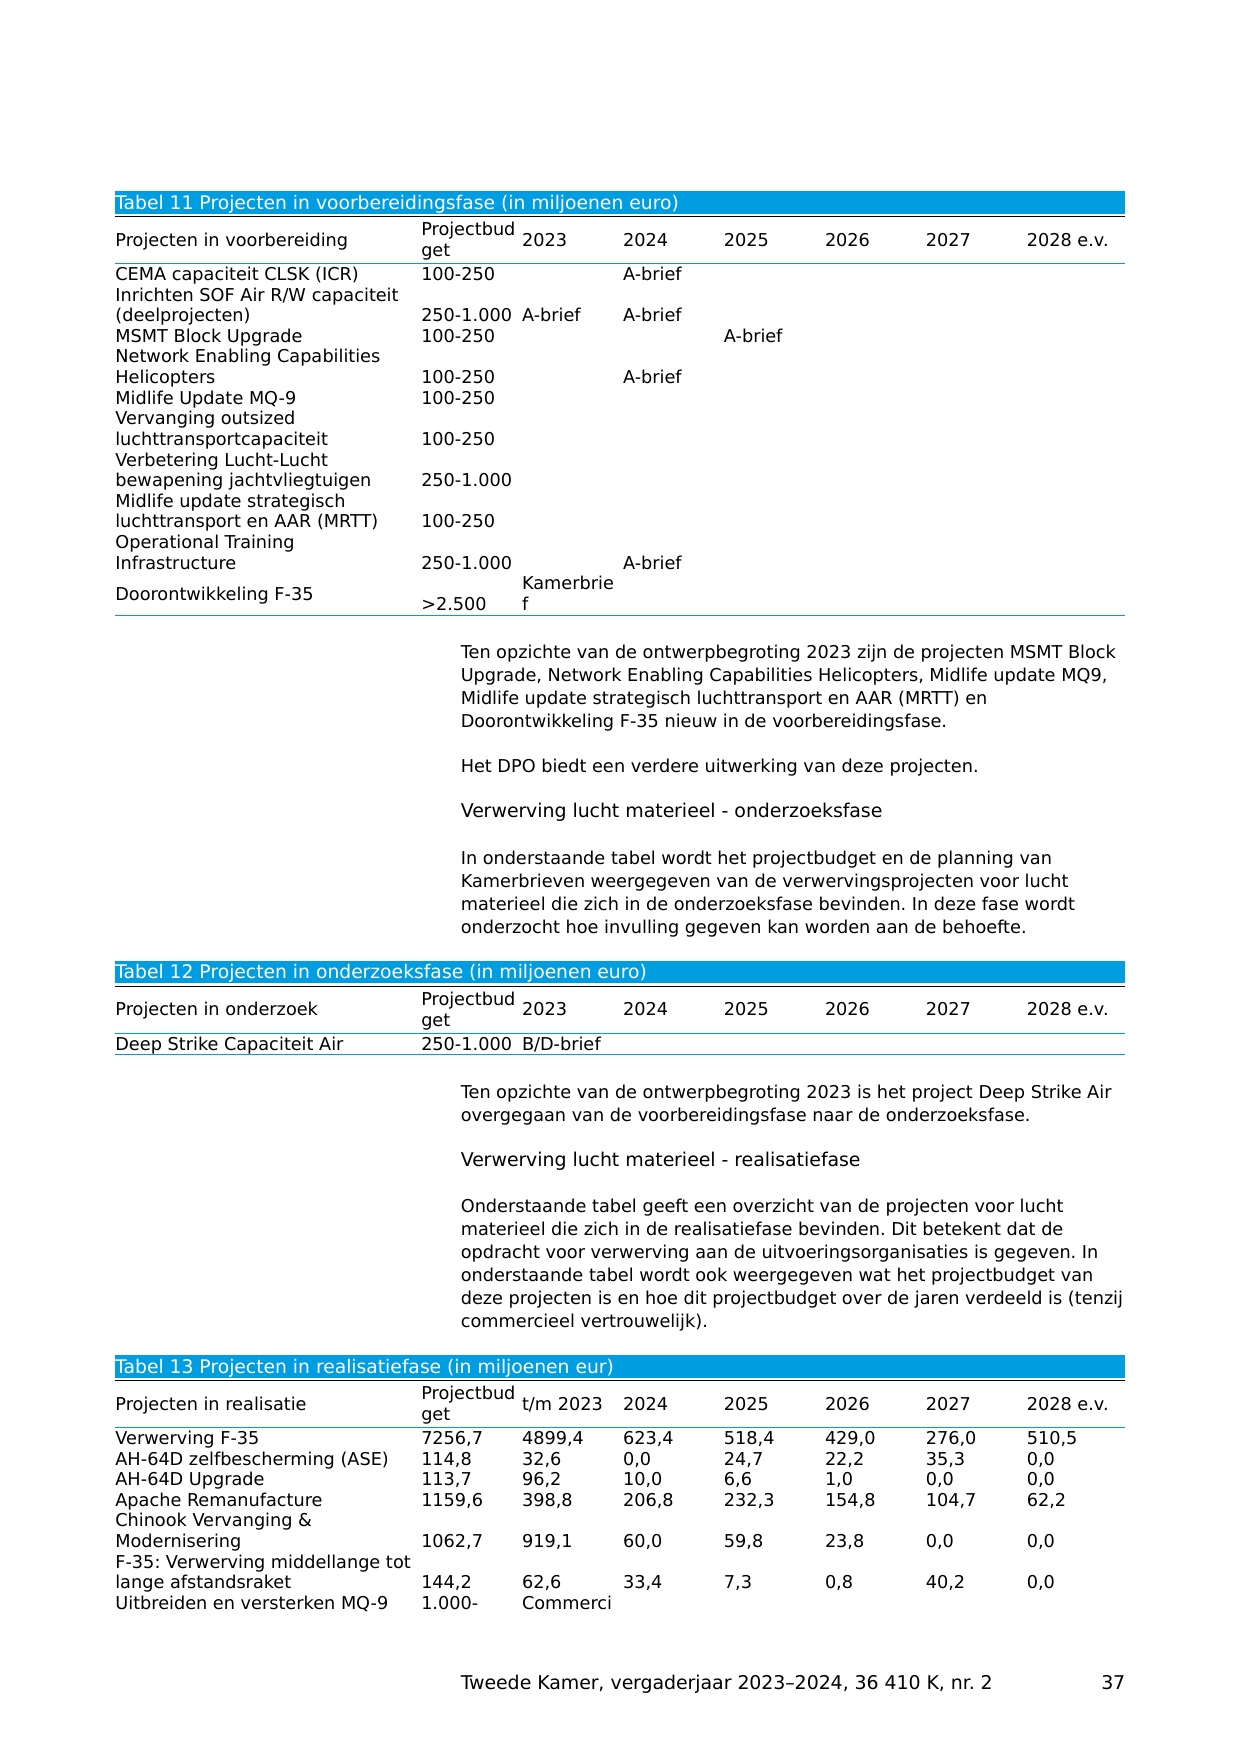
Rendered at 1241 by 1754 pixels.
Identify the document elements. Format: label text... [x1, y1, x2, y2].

table_cell 276,0 [923, 1428, 1024, 1448]
table_cell 2025 [721, 987, 822, 1033]
table_cell >2.500 [418, 573, 519, 614]
table_cell [620, 1034, 721, 1054]
table_cell 1062,7 [418, 1510, 519, 1552]
table_cell 0,0 [923, 1510, 1024, 1552]
table_cell [923, 388, 1024, 408]
table_cell 250-1.000 [418, 532, 519, 573]
table_cell [923, 346, 1024, 388]
table_cell 114,8 [418, 1449, 519, 1469]
table_cell 0,0 [620, 1449, 721, 1469]
table_cell 0,8 [822, 1552, 923, 1593]
table_cell [620, 408, 721, 449]
table_cell [822, 1034, 923, 1054]
table_cell [1024, 388, 1125, 408]
table_cell [519, 491, 620, 532]
table_cell 32,6 [519, 1449, 620, 1469]
table_cell Projectbudget [418, 1381, 519, 1427]
table_cell Uitbreiden en versterken MQ-9 [115, 1593, 418, 1613]
table_cell [822, 532, 923, 573]
table_cell [620, 1593, 721, 1613]
table_cell 60,0 [620, 1510, 721, 1552]
table_cell A-brief [721, 326, 822, 346]
table_cell 2024 [620, 1381, 721, 1427]
table_cell Operational Training Infrastructure [115, 532, 418, 573]
table_cell 2023 [519, 987, 620, 1033]
table_cell Midlife update strategisch luchttransport en AAR (MRTT) [115, 491, 418, 532]
table_cell [721, 1034, 822, 1054]
table_cell 1,0 [822, 1469, 923, 1490]
table_cell [822, 264, 923, 284]
table_cell 2028 e.v. [1024, 217, 1125, 263]
text Ten opzichte van de ontwerpbegroting 2023 is het project Deep Strike Air overgegaan van de voorbereidingsfase naar de onderzoeksfase. [461, 1080, 1125, 1126]
table_cell [519, 388, 620, 408]
table_cell 2025 [721, 217, 822, 263]
table_cell [721, 285, 822, 326]
table_cell 206,8 [620, 1490, 721, 1510]
table_cell A-brief [519, 285, 620, 326]
table_cell [1024, 450, 1125, 491]
table_cell [1024, 408, 1125, 449]
table_cell 623,4 [620, 1428, 721, 1448]
table_cell 2024 [620, 217, 721, 263]
table_cell 100-250 [418, 326, 519, 346]
table_cell [923, 532, 1024, 573]
table_cell [923, 1034, 1024, 1054]
table_cell [620, 388, 721, 408]
table_cell 59,8 [721, 1510, 822, 1552]
table_cell Commerci [519, 1593, 620, 1613]
table_cell AH-64D Upgrade [115, 1469, 418, 1490]
table_cell 919,1 [519, 1510, 620, 1552]
table_cell MSMT Block Upgrade [115, 326, 418, 346]
table_cell 35,3 [923, 1449, 1024, 1469]
table_cell [721, 1593, 822, 1613]
table_cell 154,8 [822, 1490, 923, 1510]
table_cell 2027 [923, 217, 1024, 263]
table_cell 100-250 [418, 346, 519, 388]
table_cell [721, 264, 822, 284]
table_cell [721, 346, 822, 388]
table_cell [721, 450, 822, 491]
table_cell 429,0 [822, 1428, 923, 1448]
table_cell 22,2 [822, 1449, 923, 1469]
table_cell Projecten in realisatie [115, 1381, 418, 1427]
table_cell Midlife Update MQ-9 [115, 388, 418, 408]
table_cell 6,6 [721, 1469, 822, 1490]
table_cell 7256,7 [418, 1428, 519, 1448]
table_cell Vervanging outsized luchttransportcapaciteit [115, 408, 418, 449]
table_cell 2026 [822, 1381, 923, 1427]
table_cell 232,3 [721, 1490, 822, 1510]
table_cell 62,6 [519, 1552, 620, 1593]
table_cell 0,0 [1024, 1469, 1125, 1490]
table_cell [822, 326, 923, 346]
table_cell [822, 346, 923, 388]
table_cell 104,7 [923, 1490, 1024, 1510]
table_cell Projectbudget [418, 217, 519, 263]
table_cell Inrichten SOF Air R/W capaciteit (deelprojecten) [115, 285, 418, 326]
table_cell [620, 326, 721, 346]
table_cell Projectbudget [418, 987, 519, 1033]
table_cell [1024, 491, 1125, 532]
table_cell 10,0 [620, 1469, 721, 1490]
table_cell [519, 450, 620, 491]
table_cell 2025 [721, 1381, 822, 1427]
table_cell Verwerving F-35 [115, 1428, 418, 1448]
table_cell [1024, 532, 1125, 573]
table_cell 24,7 [721, 1449, 822, 1469]
table_cell F-35: Verwerving middellange tot lange afstandsraket [115, 1552, 418, 1593]
table_cell 100-250 [418, 264, 519, 284]
table_cell 510,5 [1024, 1428, 1125, 1448]
table_cell [1024, 285, 1125, 326]
table_cell [721, 491, 822, 532]
table_cell t/m 2023 [519, 1381, 620, 1427]
table_cell A-brief [620, 264, 721, 284]
table_cell [822, 1593, 923, 1613]
table_cell AH-64D zelfbescherming (ASE) [115, 1449, 418, 1469]
table_cell 2027 [923, 987, 1024, 1033]
table_cell [1024, 1593, 1125, 1613]
table_cell [923, 326, 1024, 346]
table_cell [721, 388, 822, 408]
table_cell 250-1.000 [418, 450, 519, 491]
table_cell 4899,4 [519, 1428, 620, 1448]
table_cell 2027 [923, 1381, 1024, 1427]
table_cell [822, 388, 923, 408]
table_cell 1.000- [418, 1593, 519, 1613]
table_cell 62,2 [1024, 1490, 1125, 1510]
table_cell 100-250 [418, 491, 519, 532]
table_cell B/D-brief [519, 1034, 620, 1054]
table_cell 96,2 [519, 1469, 620, 1490]
table_cell 0,0 [1024, 1552, 1125, 1593]
table_cell [822, 491, 923, 532]
table_cell [721, 573, 822, 614]
table_cell [1024, 326, 1125, 346]
table_cell 250-1.000 [418, 1034, 519, 1054]
table_cell 7,3 [721, 1552, 822, 1593]
table_cell [1024, 346, 1125, 388]
table_cell [519, 408, 620, 449]
text Onderstaande tabel geeft een overzicht van de projecten voor lucht materieel die zich in de realisatiefase bevinden. Dit betekent dat de opdracht voor verwerving aan de uitvoeringsorganisaties is gegeven. In onderstaande tabel wordt ook weergegeven wat het projectbudget van deze projecten is en hoe dit projectbudget over de jaren verdeeld is (tenzij commercieel vertrouwelijk). [461, 1194, 1125, 1332]
table_cell 0,0 [1024, 1510, 1125, 1552]
table_cell 2024 [620, 987, 721, 1033]
table_cell [923, 264, 1024, 284]
table_cell 23,8 [822, 1510, 923, 1552]
table_cell Kamerbrief [519, 573, 620, 614]
table_cell 2028 e.v. [1024, 987, 1125, 1033]
table_cell 518,4 [721, 1428, 822, 1448]
table_cell Verbetering Lucht-Lucht bewapening jachtvliegtuigen [115, 450, 418, 491]
table_cell 2026 [822, 217, 923, 263]
table_cell 1159,6 [418, 1490, 519, 1510]
table_cell 2028 e.v. [1024, 1381, 1125, 1427]
table_cell 2026 [822, 987, 923, 1033]
table_cell [822, 450, 923, 491]
table_cell 0,0 [1024, 1449, 1125, 1469]
table_cell [1024, 573, 1125, 614]
table_cell [822, 573, 923, 614]
table_cell 40,2 [923, 1552, 1024, 1593]
table_cell A-brief [620, 346, 721, 388]
title Verwerving lucht materieel - realisatiefase [461, 1149, 1125, 1171]
table_cell [923, 450, 1024, 491]
text Het DPO biedt een verdere uitwerking van deze projecten. [461, 754, 1125, 777]
table_cell 144,2 [418, 1552, 519, 1593]
table_cell 113,7 [418, 1469, 519, 1490]
text Ten opzichte van de ontwerpbegroting 2023 zijn de projecten MSMT Block Upgrade, Network Enabling Capabilities Helicopters, Midlife update MQ9, Midlife update strategisch luchttransport en AAR (MRTT) en Doorontwikkeling F-35 nieuw in de voorbereidingsfase. [461, 640, 1125, 732]
text In onderstaande tabel wordt het projectbudget en de planning van Kamerbrieven weergegeven van de verwervingsprojecten voor lucht materieel die zich in de onderzoeksfase bevinden. In deze fase wordt onderzocht hoe invulling gegeven kan worden aan de behoefte. [461, 846, 1125, 938]
table_cell Network Enabling Capabilities Helicopters [115, 346, 418, 388]
table_cell [721, 532, 822, 573]
table_cell Apache Remanufacture [115, 1490, 418, 1510]
table_cell Projecten in onderzoek [115, 987, 418, 1033]
table_cell [1024, 1034, 1125, 1054]
table_cell A-brief [620, 285, 721, 326]
table_cell 250-1.000 [418, 285, 519, 326]
table_cell Doorontwikkeling F-35 [115, 573, 418, 614]
table_cell Projecten in voorbereiding [115, 217, 418, 263]
table_cell [822, 285, 923, 326]
table_cell [923, 491, 1024, 532]
table_cell [519, 264, 620, 284]
table_cell Chinook Vervanging & Modernisering [115, 1510, 418, 1552]
table_cell 100-250 [418, 408, 519, 449]
table_cell [923, 1593, 1024, 1613]
table_cell A-brief [620, 532, 721, 573]
table_cell [923, 573, 1024, 614]
table_cell [519, 532, 620, 573]
title Verwerving lucht materieel - onderzoeksfase [461, 800, 1125, 822]
table_cell [519, 346, 620, 388]
table_cell [923, 408, 1024, 449]
table_cell [822, 408, 923, 449]
table_cell 33,4 [620, 1552, 721, 1593]
table_cell [923, 285, 1024, 326]
table_cell [721, 408, 822, 449]
table_cell [1024, 264, 1125, 284]
table_cell [620, 491, 721, 532]
table_cell CEMA capaciteit CLSK (ICR) [115, 264, 418, 284]
table_cell [620, 573, 721, 614]
table_cell [519, 326, 620, 346]
table_cell 0,0 [923, 1469, 1024, 1490]
table_cell 100-250 [418, 388, 519, 408]
table_cell [620, 450, 721, 491]
table_cell 2023 [519, 217, 620, 263]
table_cell 398,8 [519, 1490, 620, 1510]
table_cell Deep Strike Capaciteit Air [115, 1034, 418, 1054]
